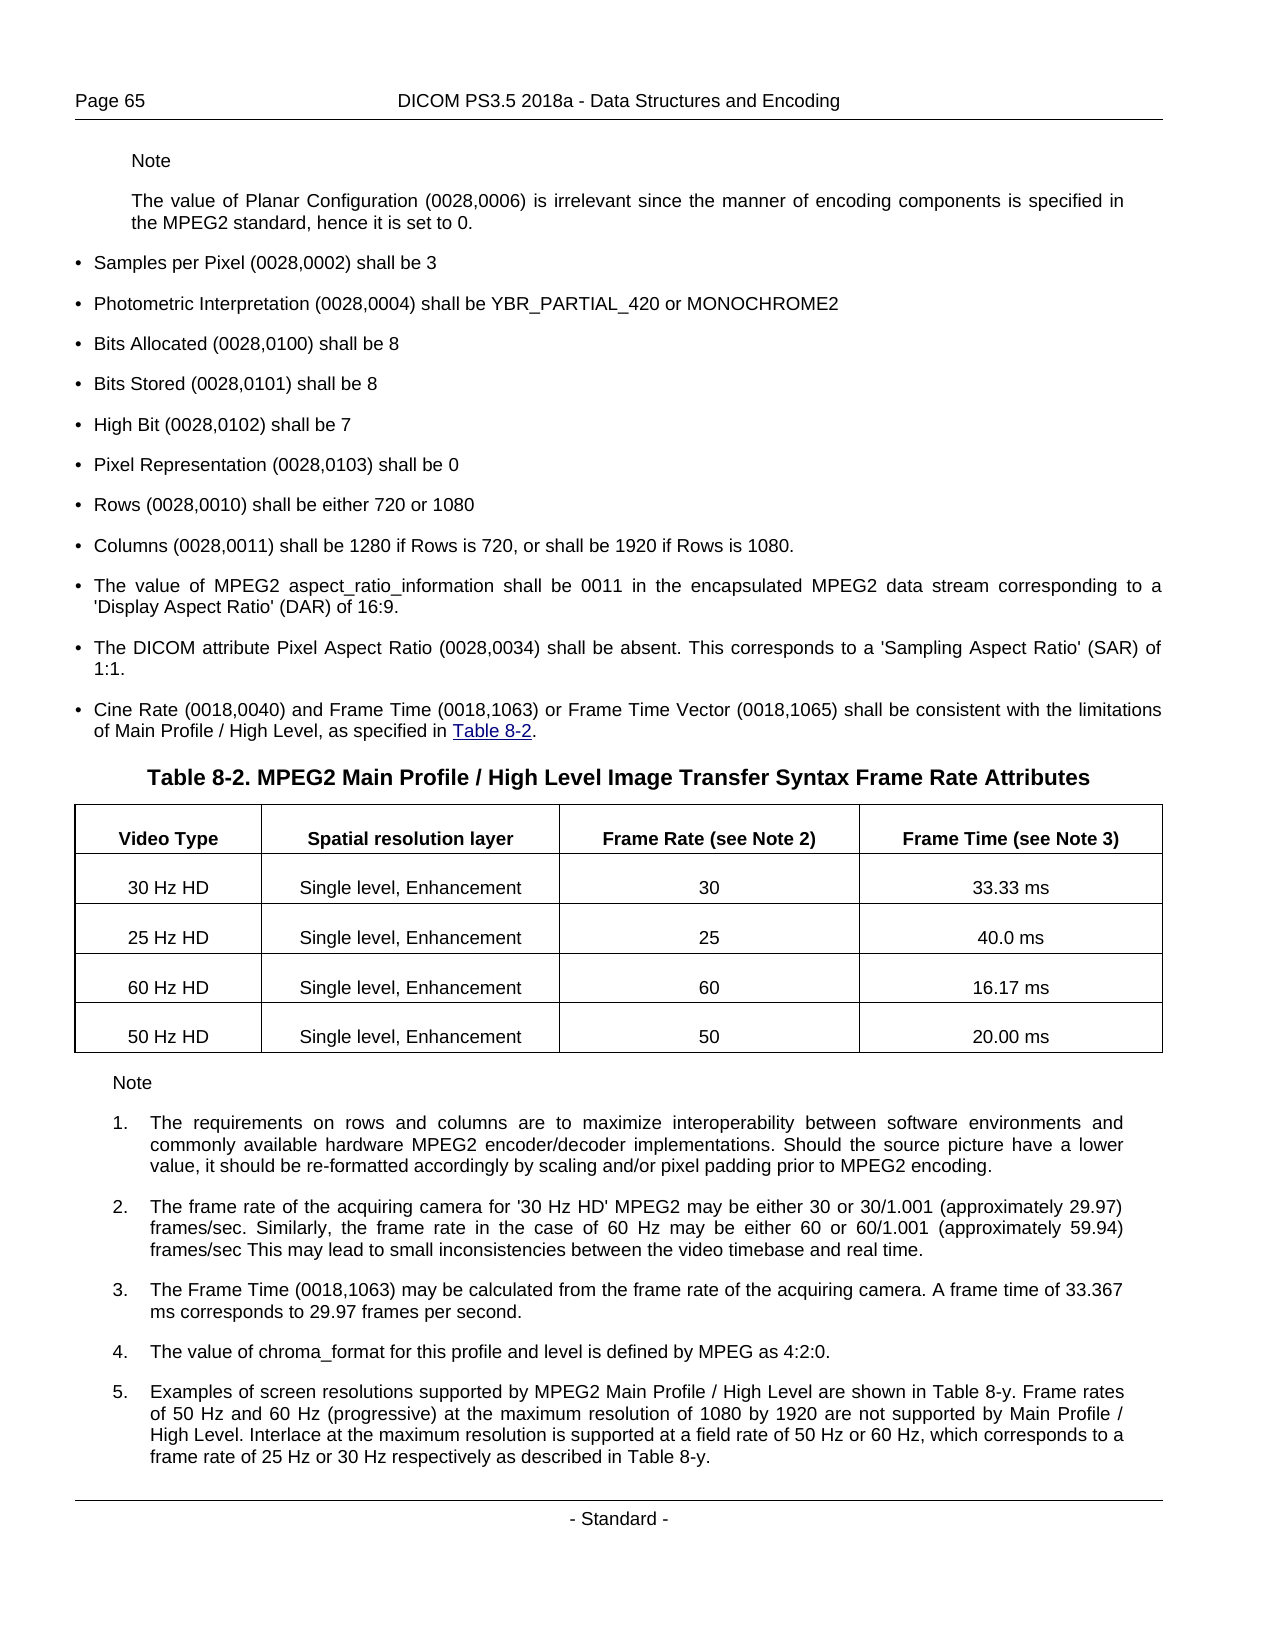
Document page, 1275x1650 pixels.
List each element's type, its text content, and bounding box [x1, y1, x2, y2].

list Photometric Interpretation (0028,0004) shall be YBR_PARTIAL_420 or MONOCHROME2 [75, 292, 1162, 314]
table_cell 40.0 ms [860, 904, 1162, 952]
list Note [112, 150, 1125, 172]
table_cell 20.00 ms [860, 1003, 1162, 1052]
table_cell 16.17 ms [860, 954, 1162, 1002]
table_header Spatial resolution layer [262, 805, 559, 853]
list The requirements on rows and columns are to maximize interoperability between software environments and commonly available hardware MPEG2 encoder/decoder implementations. Should the source picture have a lower value, it should be re-formatted accordingly by scaling and/or pixel padding prior to MPEG2 encoding. [112, 1112, 1125, 1177]
list Samples per Pixel (0028,0002) shall be 3 [75, 252, 1162, 274]
table_cell 60 [560, 954, 859, 1002]
table_header Frame Time (see Note 3) [860, 805, 1162, 853]
list Examples of screen resolutions supported by MPEG2 Main Profile / High Level are shown in Table 8-y. Frame rates of 50 Hz and 60 Hz (progressive) at the maximum resolution of 1080 by 1920 are not supported by Main Profile / High Level. Interlace at the maximum resolution is supported at a field rate of 50 Hz or 60 Hz, which corresponds to a frame rate of 25 Hz or 30 Hz respectively as described in Table 8-y. [112, 1381, 1125, 1467]
table_cell 60 Hz HD [76, 954, 261, 1002]
table_cell 25 Hz HD [76, 904, 261, 952]
text Note [112, 1072, 1125, 1093]
table_cell Single level, Enhancement [262, 854, 559, 903]
table_cell 33.33 ms [860, 854, 1162, 903]
table_cell 30 [560, 854, 859, 903]
list The value of chroma_format for this profile and level is defined by MPEG as 4:2:0. [112, 1341, 1125, 1362]
table_header Video Type [76, 805, 261, 853]
table_cell 50 [560, 1003, 859, 1052]
table_cell Single level, Enhancement [262, 904, 559, 952]
list The value of MPEG2 aspect_ratio_information shall be 0011 in the encapsulated MPEG2 data stream corresponding to a 'Display Aspect Ratio' (DAR) of 16:9. [75, 575, 1162, 618]
list Pixel Representation (0028,0103) shall be 0 [75, 454, 1162, 475]
list Rows (0028,0010) shall be either 720 or 1080 [75, 494, 1162, 516]
list Cine Rate (0018,0040) and Frame Time (0018,1063) or Frame Time Vector (0018,1065) shall be consistent with the limitations of Main Profile / High Level, as specified in Table 8-2. [75, 698, 1162, 742]
list The value of Planar Configuration (0028,0006) is irrelevant since the manner of encoding components is specified in the MPEG2 standard, hence it is set to 0. [112, 190, 1125, 233]
list The Frame Time (0018,1063) may be calculated from the frame rate of the acquiring camera. A frame time of 33.367 ms corresponds to 29.97 frames per second. [112, 1279, 1125, 1322]
table_cell Single level, Enhancement [262, 954, 559, 1002]
list Columns (0028,0011) shall be 1280 if Rows is 720, or shall be 1920 if Rows is 1080. [75, 534, 1162, 556]
list Bits Allocated (0028,0100) shall be 8 [75, 333, 1162, 354]
table_header Frame Rate (see Note 2) [560, 805, 859, 853]
list The DICOM attribute Pixel Aspect Ratio (0028,0034) shall be absent. This corresponds to a 'Sampling Aspect Ratio' (SAR) of 1:1. [75, 637, 1162, 680]
list High Bit (0028,0102) shall be 7 [75, 413, 1162, 435]
table_cell 25 [560, 904, 859, 952]
table_cell Single level, Enhancement [262, 1003, 559, 1052]
text Table 8-2. MPEG2 Main Profile / High Level Image Transfer Syntax Frame Rate Attributes [75, 764, 1162, 790]
table_cell 50 Hz HD [76, 1003, 261, 1052]
list Bits Stored (0028,0101) shall be 8 [75, 373, 1162, 395]
table_cell 30 Hz HD [76, 854, 261, 903]
list The frame rate of the acquiring camera for '30 Hz HD' MPEG2 may be either 30 or 30/1.001 (approximately 29.97) frames/sec. Similarly, the frame rate in the case of 60 Hz may be either 60 or 60/1.001 (approximately 59.94) frames/sec This may lead to small inconsistencies between the video timebase and real time. [112, 1195, 1125, 1260]
